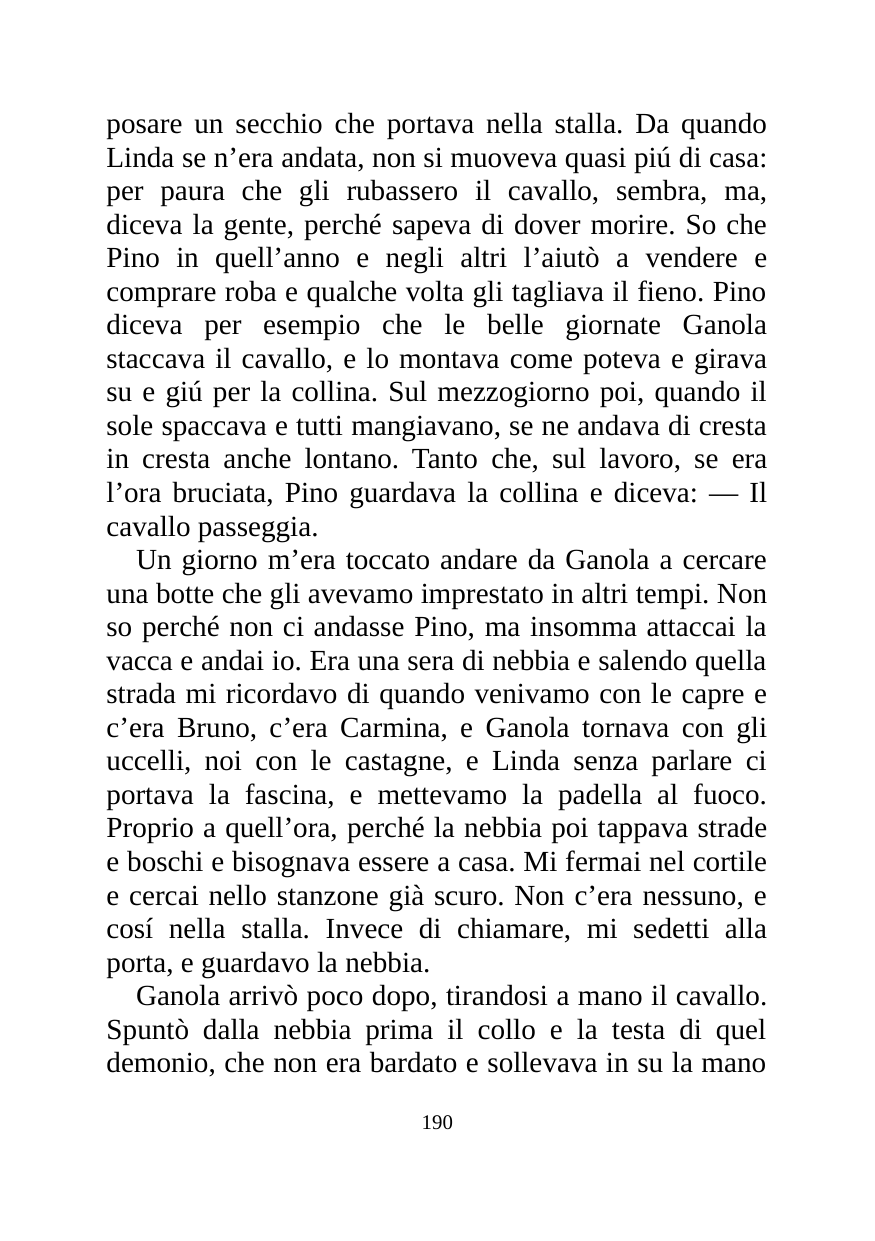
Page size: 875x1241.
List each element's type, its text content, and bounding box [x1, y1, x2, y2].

text posare un secchio che portava nella stalla. Da quando Linda se n’era andata, non si muoveva quasi piú di casa: per paura che gli rubassero il cavallo, sembra, ma, diceva la gente, perché sapeva di dover morire. So che Pino in quell’anno e negli altri l’aiutò a vendere e comprare roba e qualche volta gli tagliava il fieno. Pino diceva per esempio che le belle giornate Ganola staccava il cavallo, e lo montava come poteva e girava su e giú per la collina. Sul mezzogiorno poi, quando il sole spaccava e tutti mangiavano, se ne andava di cresta in cresta anche lontano. Tanto che, sul lavoro, se era l’ora bruciata, Pino guardava la collina e diceva: — Il cavallo passeggia. [106, 106, 768, 542]
text Un giorno m’era toccato andare da Ganola a cercare una botte che gli avevamo imprestato in altri tempi. Non so perché non ci andasse Pino, ma insomma attaccai la vacca e andai io. Era una sera di nebbia e salendo quella strada mi ricordavo di quando venivamo con le capre e c’era Bruno, c’era Carmina, e Ganola tornava con gli uccelli, noi con le castagne, e Linda senza parlare ci portava la fascina, e mettevamo la padella al fuoco. Proprio a quell’ora, perché la nebbia poi tappava strade e boschi e bisognava essere a casa. Mi fermai nel cortile e cercai nello stanzone già scuro. Non c’era nessuno, e cosí nella stalla. Invece di chiamare, mi sedetti alla porta, e guardavo la nebbia. [106, 542, 768, 978]
text Ganola arrivò poco dopo, tirandosi a mano il cavallo. Spuntò dalla nebbia prima il collo e la testa di quel demonio, che non era bardato e sollevava in su la mano [106, 978, 768, 1079]
